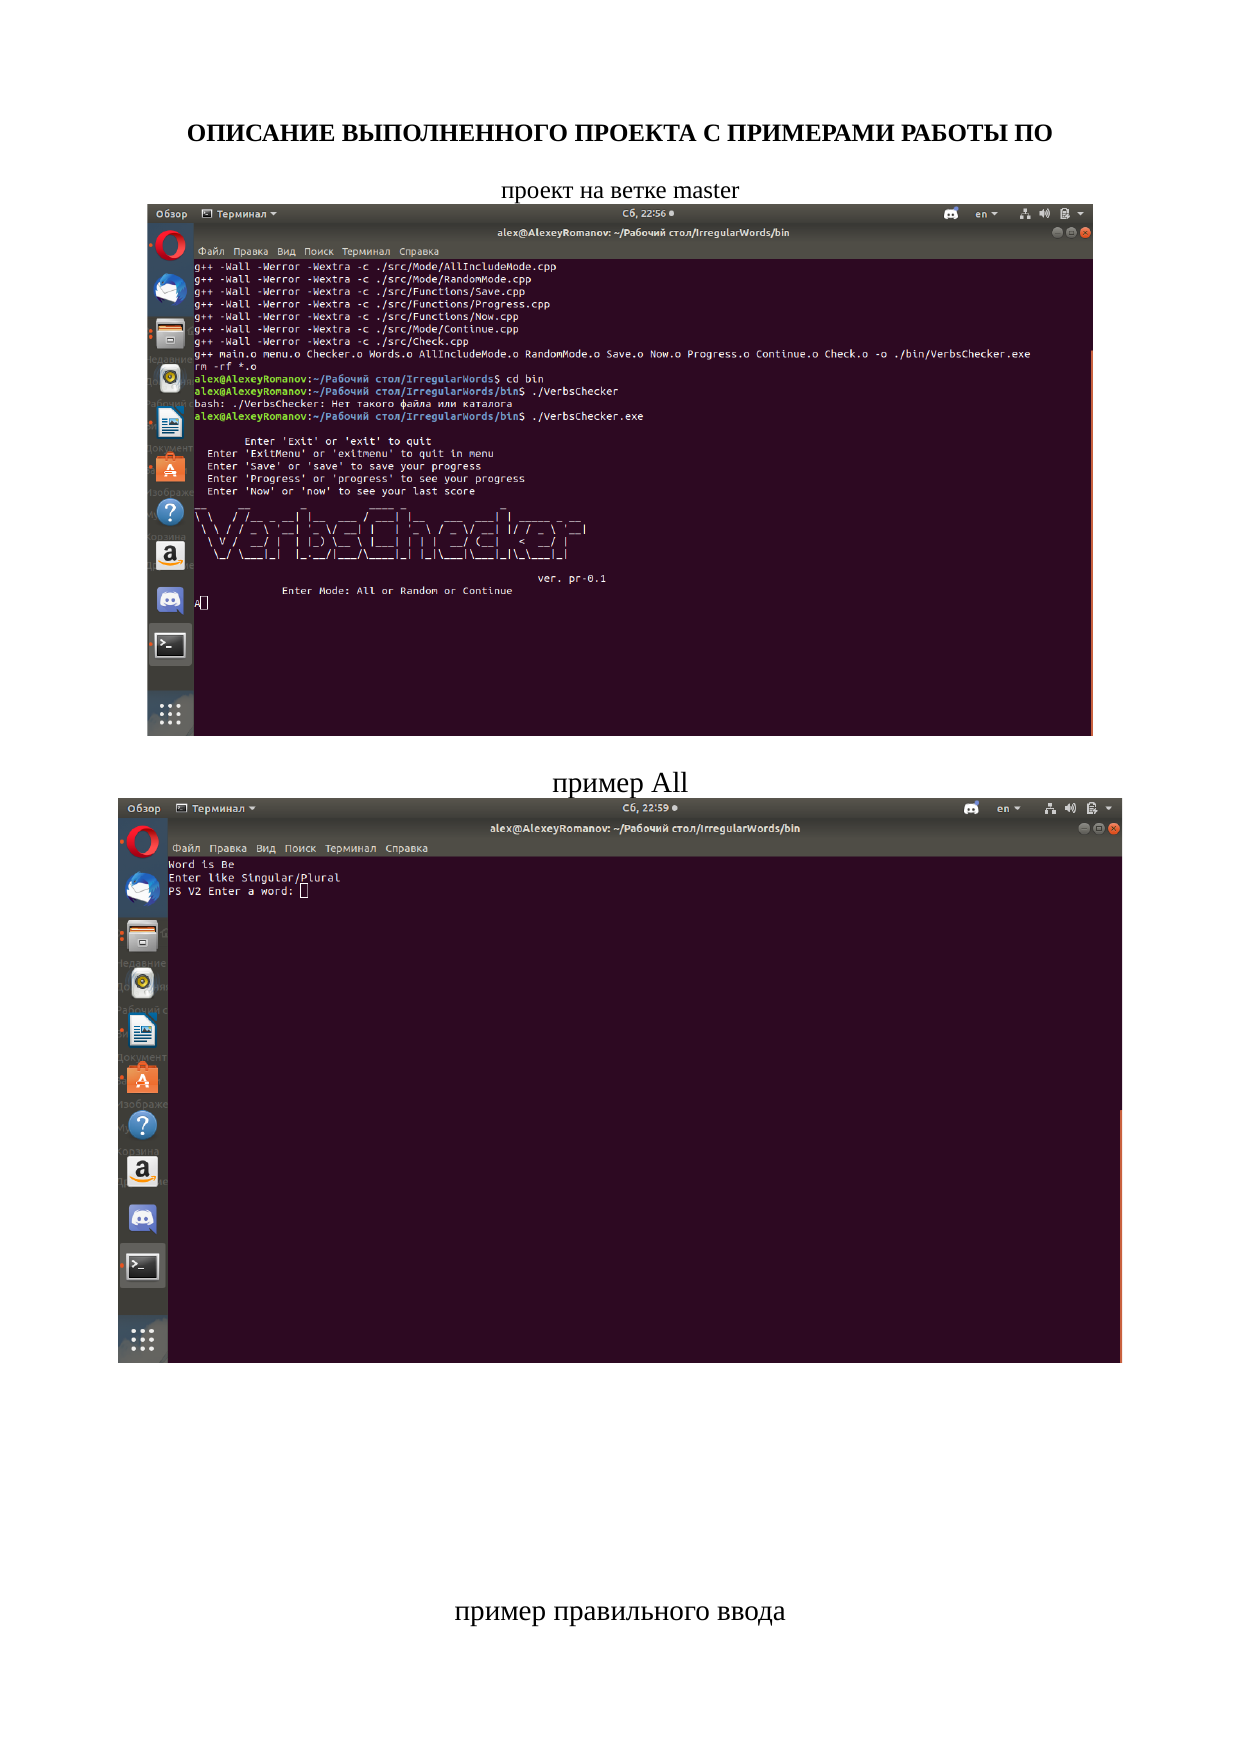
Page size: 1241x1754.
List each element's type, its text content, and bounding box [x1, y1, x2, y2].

text пример All [118, 765, 1122, 798]
text пример правильного ввода [118, 1593, 1122, 1626]
picture [118, 798, 1123, 1363]
text ОПИСАНИЕ ВЫПОЛНЕННОГО ПРОЕКТА С ПРИМЕРАМИ РАБОТЫ ПО [118, 118, 1122, 147]
text проект на ветке master [118, 176, 1122, 204]
picture [147, 204, 1093, 736]
